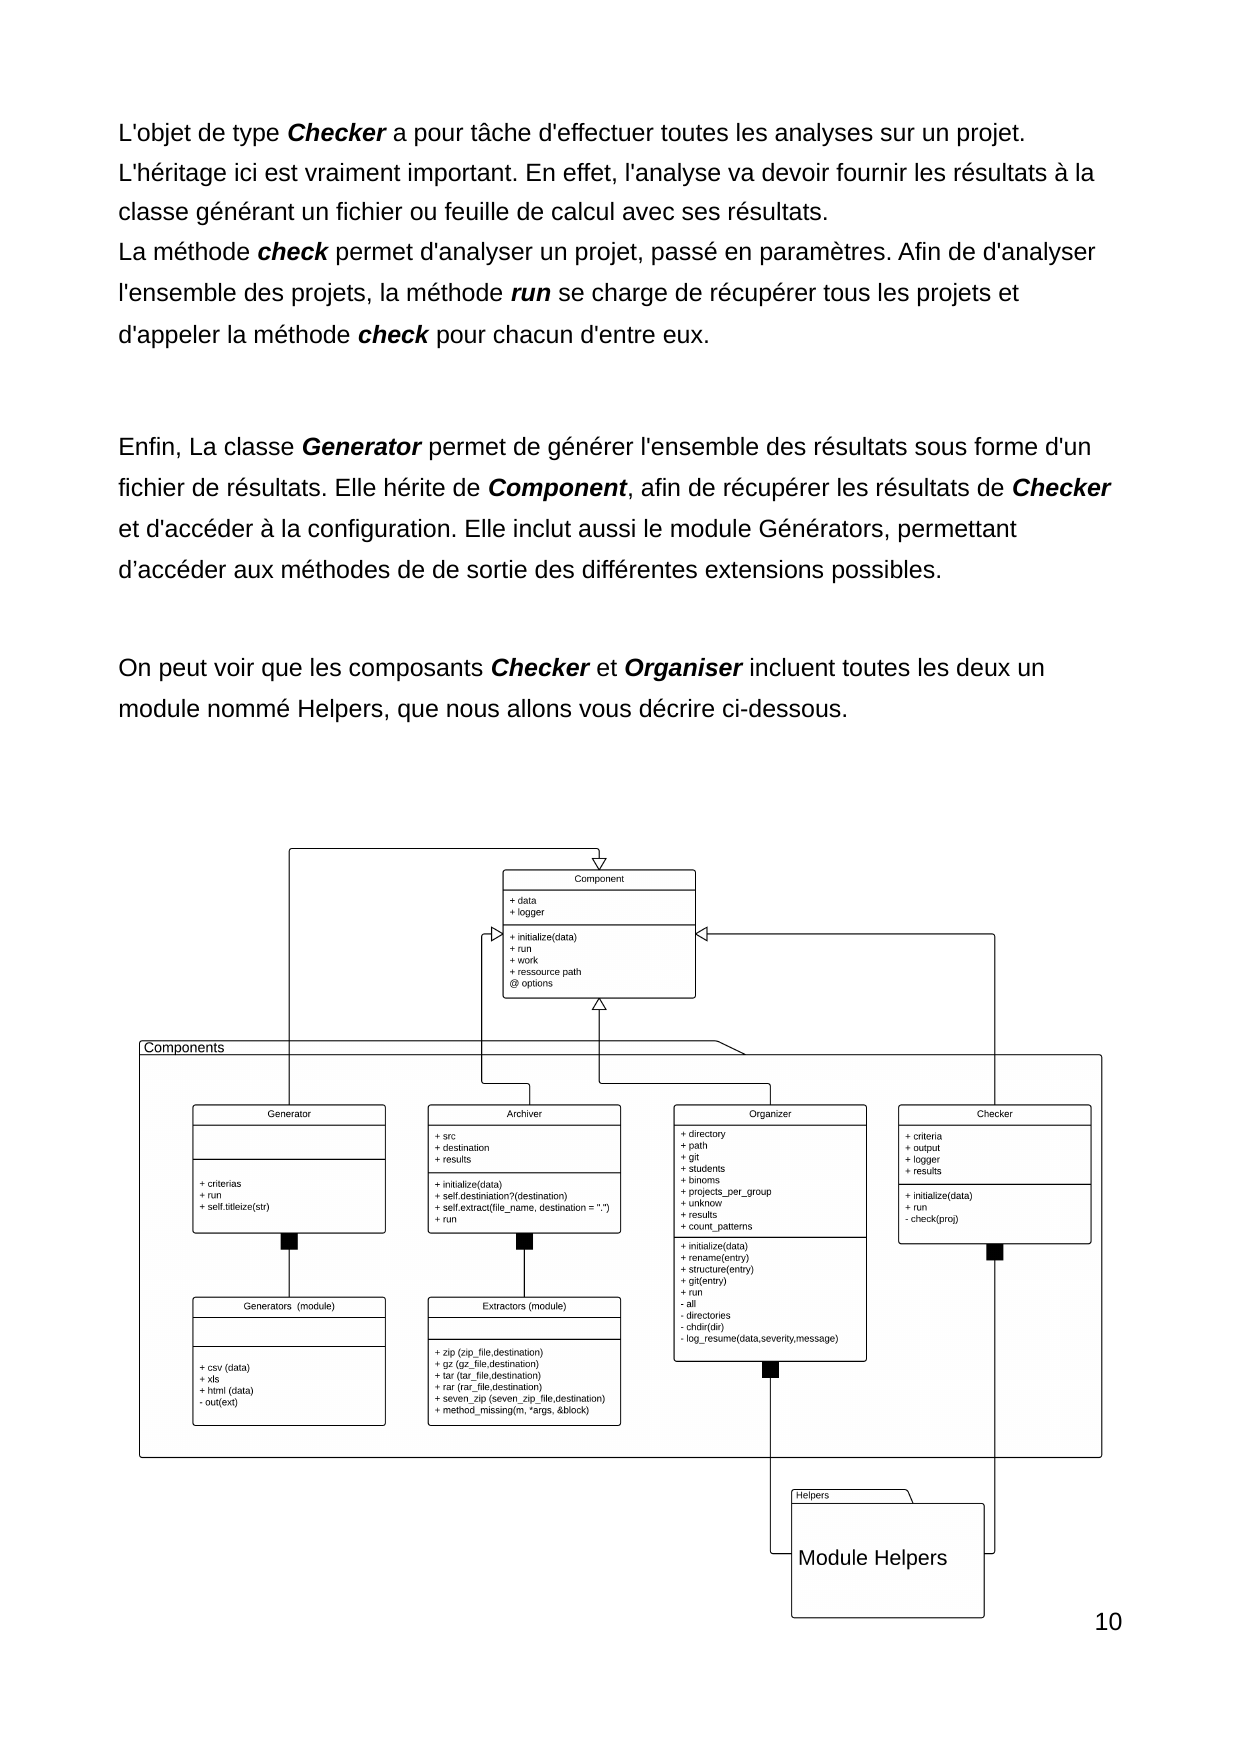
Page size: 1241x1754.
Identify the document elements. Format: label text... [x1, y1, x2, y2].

text On peut voir que les composants Checker et Organiser incluent toutes les deux un module nommé Helpers, que nous allons vous décrire ci-dessous. [118, 653, 1122, 723]
picture [118, 827, 1123, 1639]
text Enfin, La classe Generator permet de générer l'ensemble des résultats sous forme d'un fichier de résultats. Elle hérite de Component, afin de récupérer les résultats de Checker et d'accéder à la configuration. Elle inclut aussi le module Générators, permettant d’accéder aux méthodes de de sortie des différentes extensions possibles. [118, 431, 1122, 626]
text L'objet de type Checker a pour tâche d'effectuer toutes les analyses sur un projet. L'héritage ici est vraiment important. En effet, l'analyse va devoir fournir les résultats à la classe générant un fichier ou feuille de calcul avec ses résultats. [118, 118, 1122, 226]
text La méthode check permet d'analyser un projet, passé en paramètres. Afin de d'analyser l'ensemble des projets, la méthode run se charge de récupérer tous les projets et d'appeler la méthode check pour chacun d'entre eux. [118, 237, 1122, 348]
